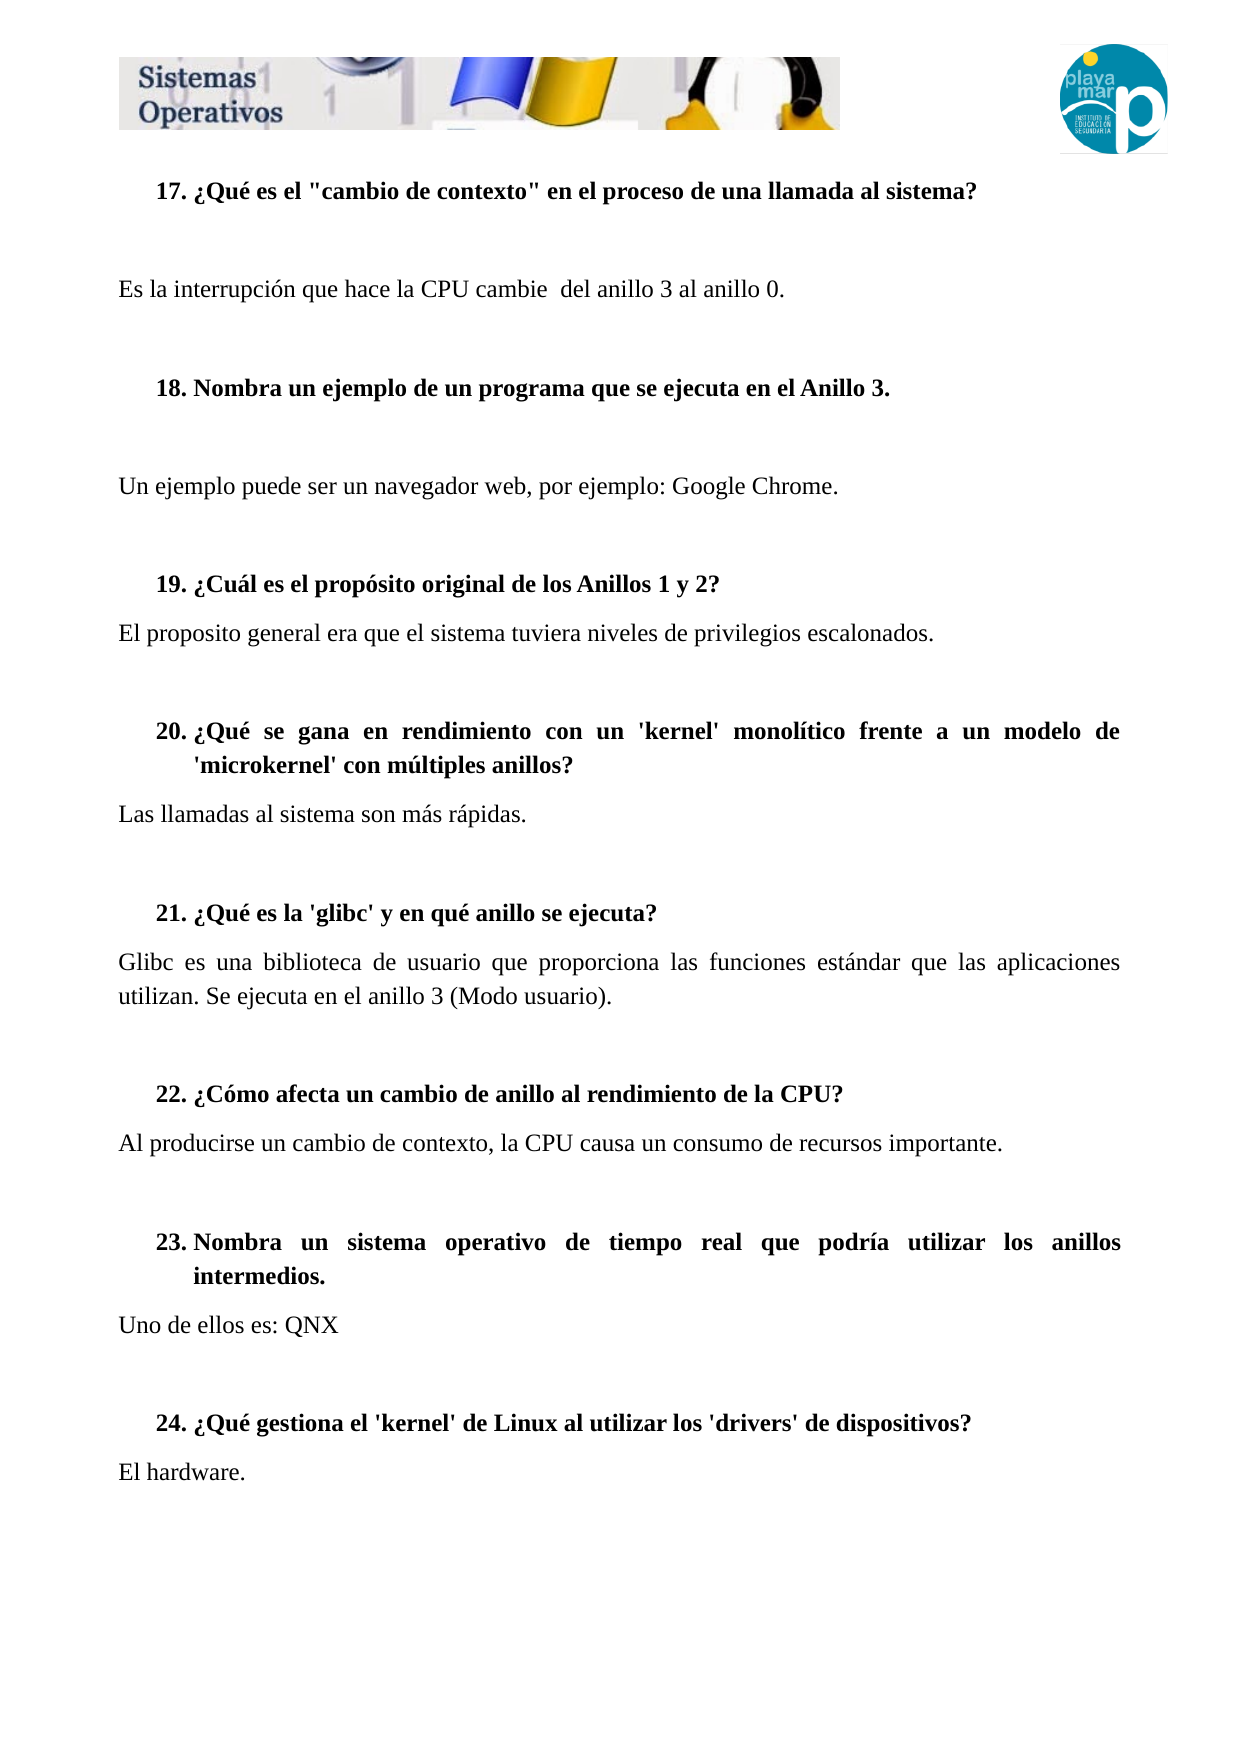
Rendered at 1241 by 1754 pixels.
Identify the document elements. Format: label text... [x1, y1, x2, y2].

text El proposito general era que el sistema tuviera niveles de privilegios escalonados. [118, 618, 1122, 647]
picture [1079, 88, 1093, 97]
text El hardware. [118, 1457, 1122, 1486]
picture [1100, 88, 1105, 97]
picture [1115, 87, 1168, 154]
picture [119, 57, 840, 130]
picture [1070, 75, 1075, 84]
list ¿Cómo afecta un cambio de anillo al rendimiento de la CPU? [156, 1079, 1122, 1108]
text Un ejemplo puede ser un navegador web, por ejemplo: Google Chrome. [118, 471, 1122, 499]
picture [1060, 101, 1113, 154]
picture [1095, 75, 1103, 90]
text Uno de ellos es: QNX [118, 1310, 1122, 1339]
picture [1124, 44, 1168, 85]
list ¿Qué es el "cambio de contexto" en el proceso de una llamada al sistema? [156, 176, 1122, 205]
text Es la interrupción que hace la CPU cambie del anillo 3 al anillo 0. [118, 274, 1122, 303]
list ¿Cuál es el propósito original de los Anillos 1 y 2? [156, 569, 1122, 598]
text Al producirse un cambio de contexto, la CPU causa un consumo de recursos importante. [118, 1128, 1122, 1157]
picture [1108, 88, 1113, 97]
list ¿Qué gestiona el 'kernel' de Linux al utilizar los 'drivers' de dispositivos? [156, 1408, 1122, 1437]
text Glibc es una biblioteca de usuario que proporciona las funciones estándar que las aplicaciones utilizan. Se ejecuta en el anillo 3 (Modo usuario). [118, 947, 1122, 1010]
list ¿Qué es la 'glibc' y en qué anillo se ejecuta? [156, 898, 1122, 926]
picture [1060, 44, 1104, 86]
list Nombra un sistema operativo de tiempo real que podría utilizar los anillos intermedios. [156, 1227, 1122, 1290]
list ¿Qué se gana en rendimiento con un 'kernel' monolítico frente a un modelo de 'microkernel' con múltiples anillos? [156, 716, 1122, 779]
text Las llamadas al sistema son más rápidas. [118, 799, 1122, 828]
list Nombra un ejemplo de un programa que se ejecuta en el Anillo 3. [156, 373, 1122, 401]
